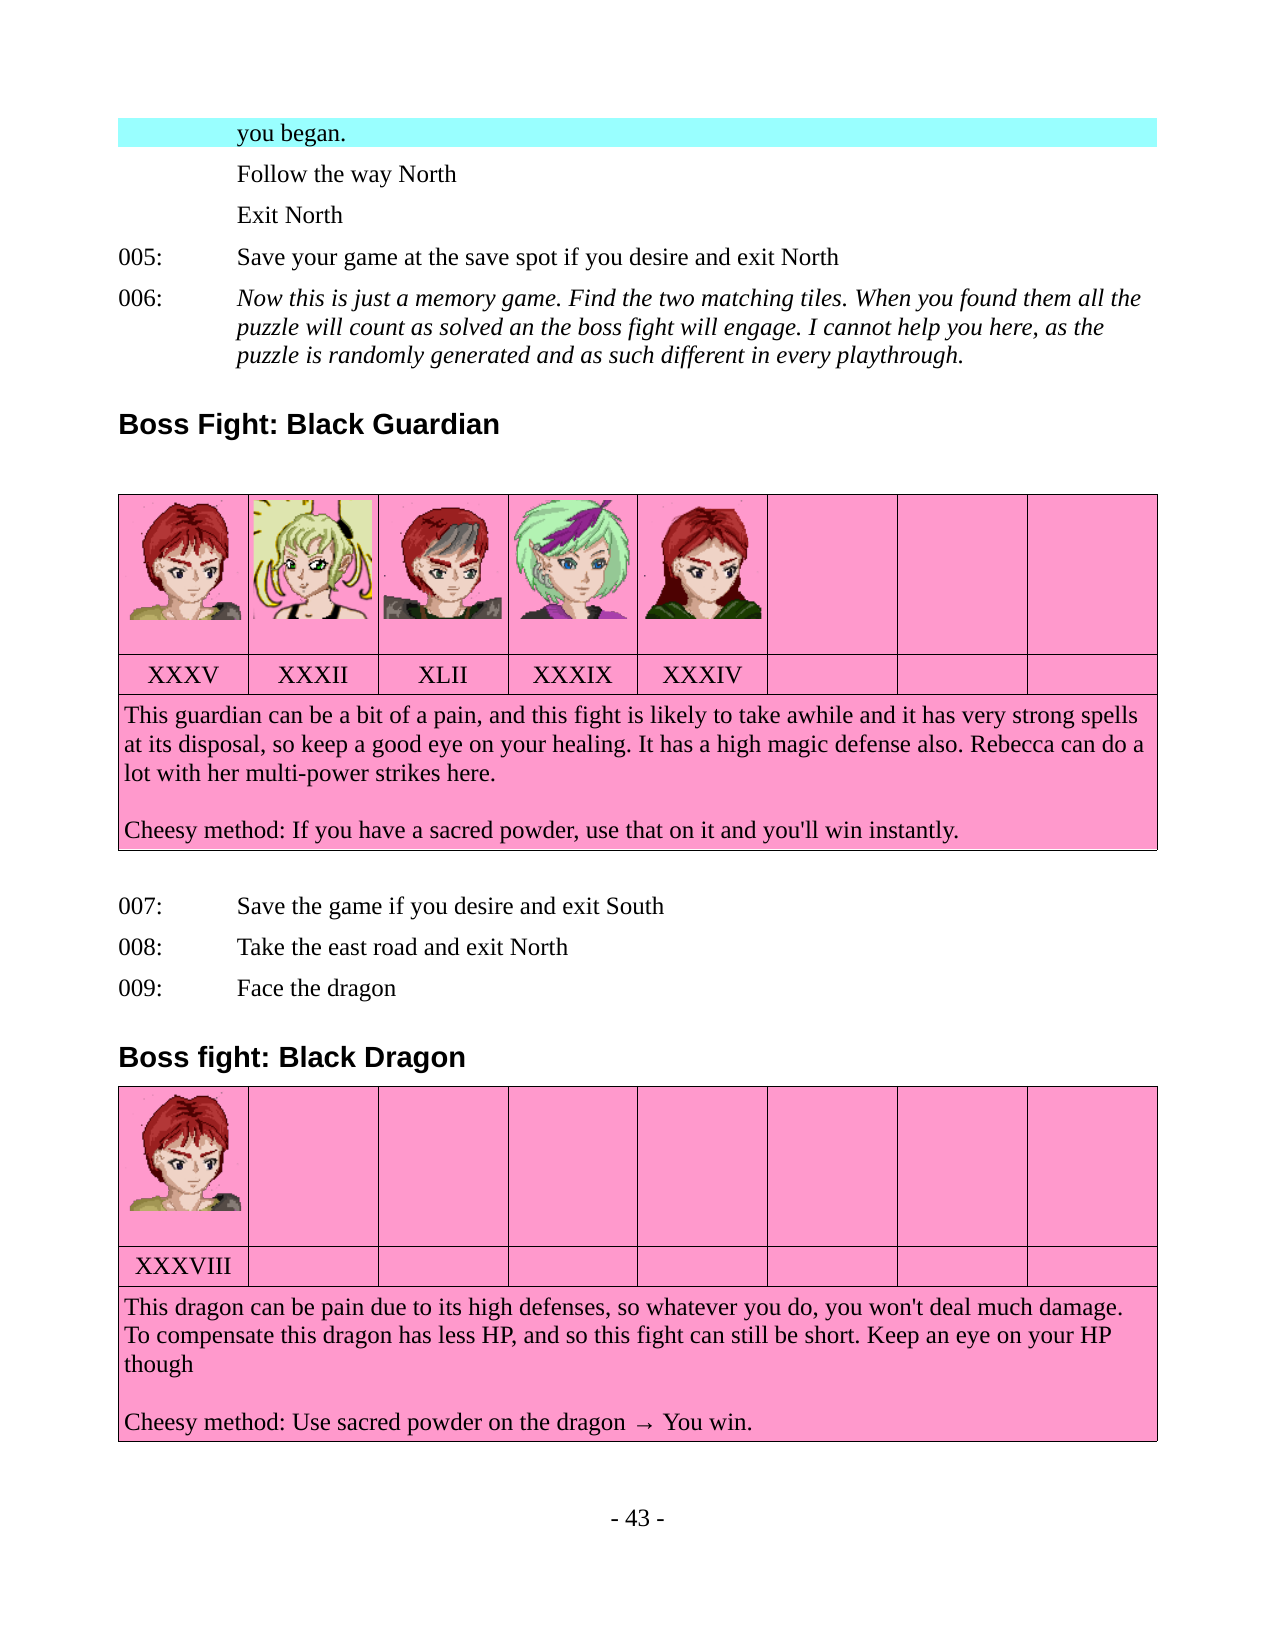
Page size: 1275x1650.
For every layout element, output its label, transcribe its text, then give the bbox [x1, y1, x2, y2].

table_header [638, 1087, 767, 1246]
table_header [119, 495, 248, 619]
text you began. [118, 118, 1157, 147]
text Exit North [118, 201, 1157, 229]
table_cell This dragon can be pain due to its high defenses, so whatever you do, you won't deal much damage. To compensate this dragon has less HP, and so this fight can still be short. Keep an eye on your HP though Cheesy method: Use sacred powder on the dragon → You win. [119, 1287, 1157, 1441]
text 008: Take the east road and exit North [118, 932, 1157, 961]
table_cell [379, 1247, 508, 1286]
table_cell This guardian can be a bit of a pain, and this fight is likely to take awhile and it has very strong spells at its disposal, so keep a good eye on your healing. It has a high magic defense also. Rebecca can do a lot with her multi-power strikes here. Cheesy method: If you have a sacred powder, use that on it and you'll win instantly. [119, 695, 1157, 849]
table_header [768, 1087, 897, 1246]
table_cell [898, 1247, 1027, 1286]
subtitle Boss Fight: Black Guardian [118, 407, 1157, 440]
table_cell [768, 1247, 897, 1286]
table_cell [509, 1247, 637, 1286]
table_header [249, 495, 378, 654]
text 009: Face the dragon [118, 973, 1157, 1002]
table_cell [1028, 1247, 1157, 1286]
table_cell [1028, 655, 1157, 694]
table_header [1028, 1087, 1157, 1246]
table_cell [249, 1247, 378, 1286]
text 006: Now this is just a memory game. Find the two matching tiles. When you found them all the puzzle will count as solved an the boss fight will engage. I cannot help you here, as the puzzle is randomly generated and as such different in every playthrough. [118, 283, 1157, 369]
picture [513, 500, 632, 619]
picture [124, 1091, 242, 1211]
table_cell XXXV [119, 655, 248, 694]
table_header [638, 619, 767, 654]
text Follow the way North [118, 159, 1157, 188]
table_cell XXXII [249, 655, 378, 694]
table_header [509, 1087, 637, 1246]
table_header [119, 620, 248, 654]
table_header [379, 1087, 508, 1246]
text 005: Save your game at the save spot if you desire and exit North [118, 242, 1157, 271]
table_cell XXXIV [638, 655, 767, 694]
table_header [249, 1087, 378, 1246]
table_header [509, 495, 637, 654]
picture [124, 500, 242, 620]
picture [253, 500, 372, 619]
table_header [898, 495, 1027, 654]
table_header [119, 1087, 248, 1246]
picture [643, 500, 762, 619]
table_cell [898, 655, 1027, 694]
table_cell [638, 1247, 767, 1286]
picture [383, 500, 502, 619]
table_cell XXXIX [509, 655, 637, 694]
table_header [638, 495, 767, 618]
table_cell [768, 655, 897, 694]
table_header [1028, 495, 1157, 654]
table_cell XXXVIII [119, 1247, 248, 1286]
table_cell XLII [379, 655, 508, 694]
table_header [379, 495, 508, 654]
table_header [898, 1087, 1027, 1246]
subtitle Boss fight: Black Dragon [118, 1040, 1157, 1073]
text 007: Save the game if you desire and exit South [118, 891, 1157, 920]
table_header [768, 495, 897, 654]
